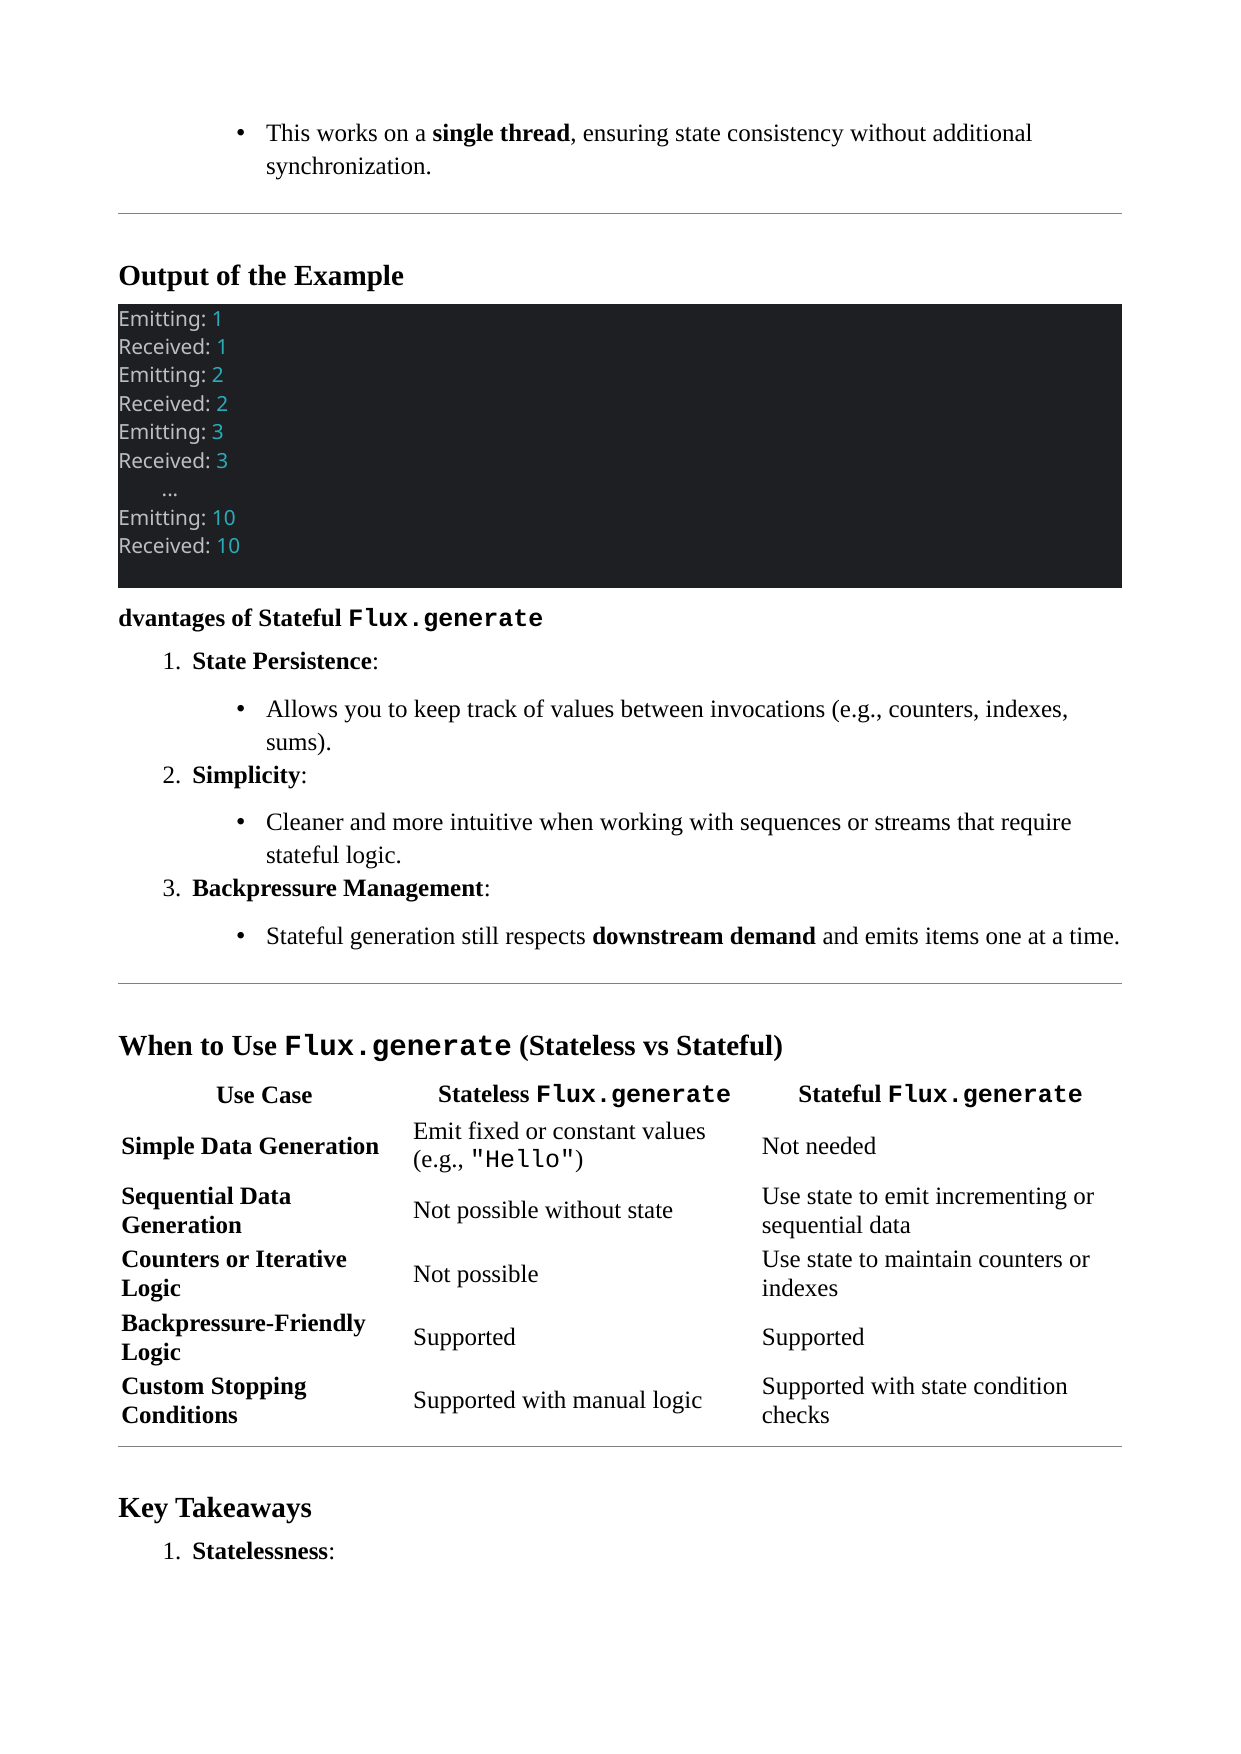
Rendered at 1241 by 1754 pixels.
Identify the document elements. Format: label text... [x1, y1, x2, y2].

table_cell Supported with state condition checks [759, 1368, 1122, 1432]
table_cell Use state to maintain counters or indexes [759, 1242, 1122, 1305]
subtitle When to Use Flux.generate (Stateless vs Stateful) [118, 1028, 1122, 1064]
list Cleaner and more intuitive when working with sequences or streams that require stateful logic. [236, 807, 1122, 869]
table_header Use Case [118, 1076, 410, 1113]
subtitle Key Takeaways [118, 1490, 1122, 1524]
table_cell Supported with manual logic [410, 1368, 759, 1432]
subtitle dvantages of Stateful Flux.generate [118, 603, 1122, 634]
table_cell Backpressure-Friendly Logic [118, 1305, 410, 1368]
table_cell Supported [410, 1305, 759, 1368]
table_cell Not possible [410, 1242, 759, 1305]
table_cell Use state to emit incrementing or sequential data [759, 1178, 1122, 1242]
table_cell Emit fixed or constant values (e.g., "Hello") [410, 1113, 759, 1178]
list Statelessness: [162, 1536, 1122, 1565]
list Stateful generation still respects downstream demand and emits items one at a time. [236, 921, 1122, 950]
list Allows you to keep track of values between invocations (e.g., counters, indexes, sums). [236, 694, 1122, 756]
text Emitting: 1 Received: 1 Emitting: 2 Received: 2 Emitting: 3 Received: 3 ... Emitting: 10 Received: 10 [118, 304, 1122, 588]
list Simplicity: [162, 760, 1122, 789]
table_cell Counters or Iterative Logic [118, 1242, 410, 1305]
table_cell Not possible without state [410, 1178, 759, 1242]
table_header Stateful Flux.generate [759, 1076, 1122, 1113]
table_cell Sequential Data Generation [118, 1178, 410, 1242]
table_cell Custom Stopping Conditions [118, 1368, 410, 1432]
list This works on a single thread, ensuring state consistency without additional synchronization. [236, 118, 1122, 180]
table_cell Simple Data Generation [118, 1113, 410, 1178]
list State Persistence: [162, 646, 1122, 675]
table_header Stateless Flux.generate [410, 1076, 759, 1113]
table_cell Supported [759, 1305, 1122, 1368]
list Backpressure Management: [162, 873, 1122, 902]
table_cell Not needed [759, 1113, 1122, 1178]
subtitle Output of the Example [118, 258, 1122, 291]
